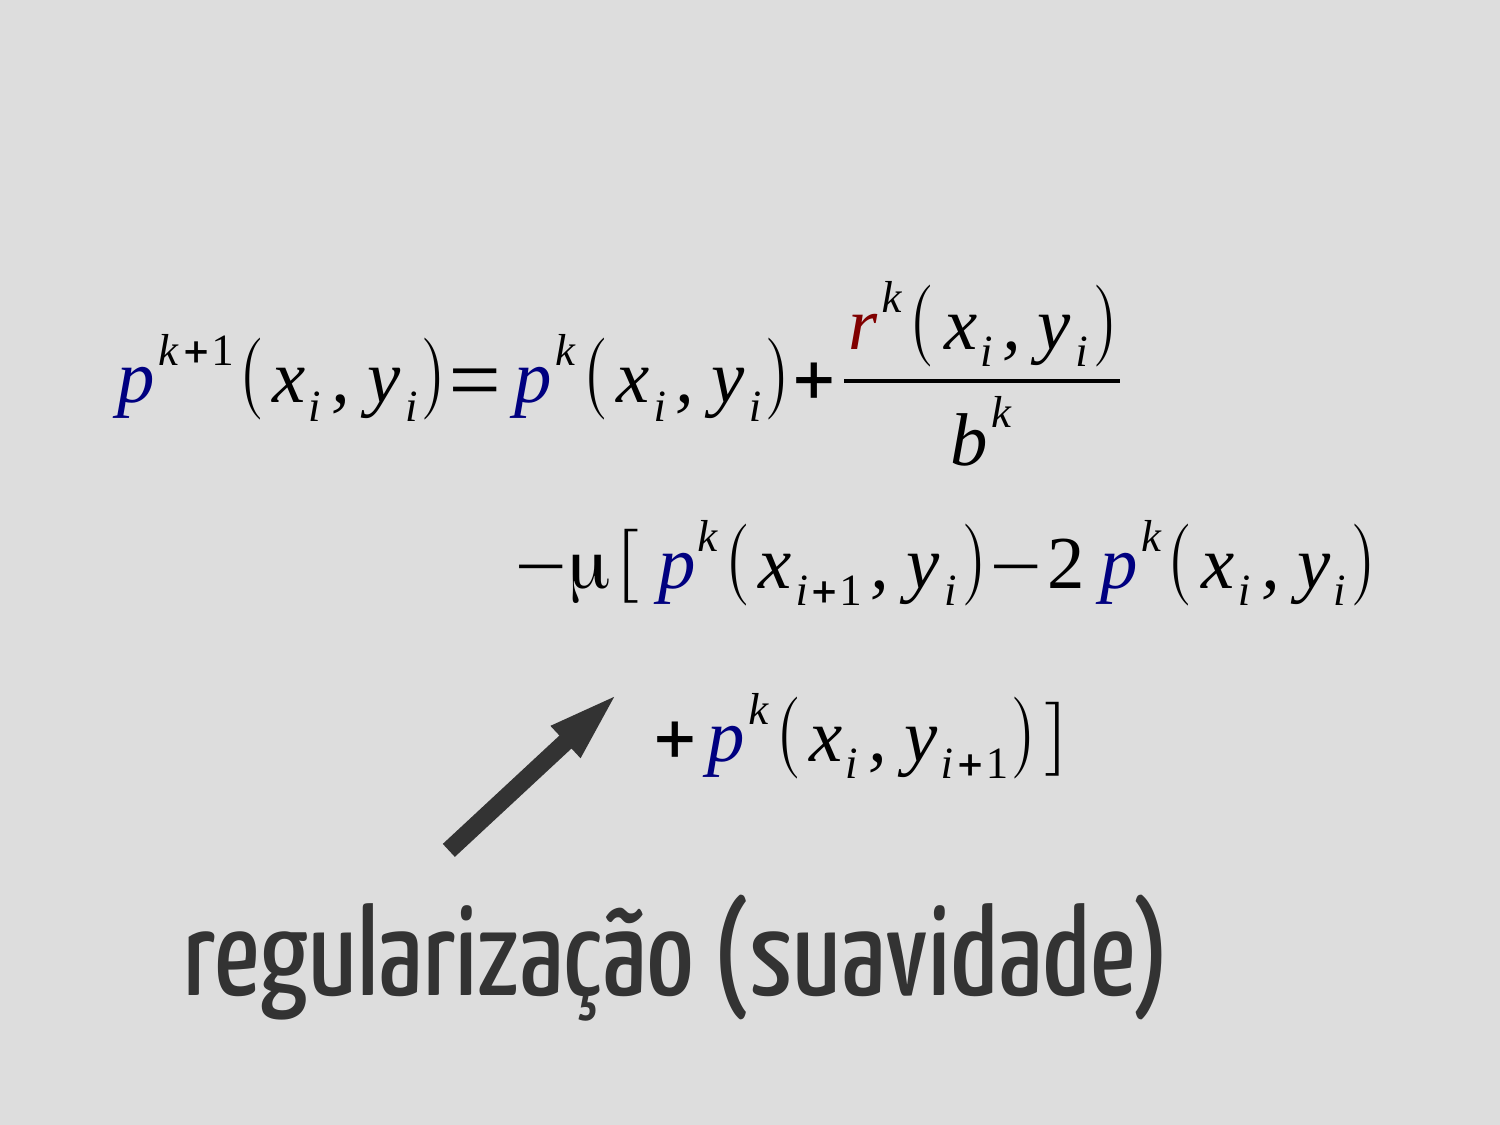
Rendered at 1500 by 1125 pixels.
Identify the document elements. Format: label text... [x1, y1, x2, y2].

chart [103, 271, 1129, 482]
text_box regularização (suavidade) [169, 867, 1187, 1028]
chart [646, 683, 1070, 789]
chart [505, 510, 1382, 616]
